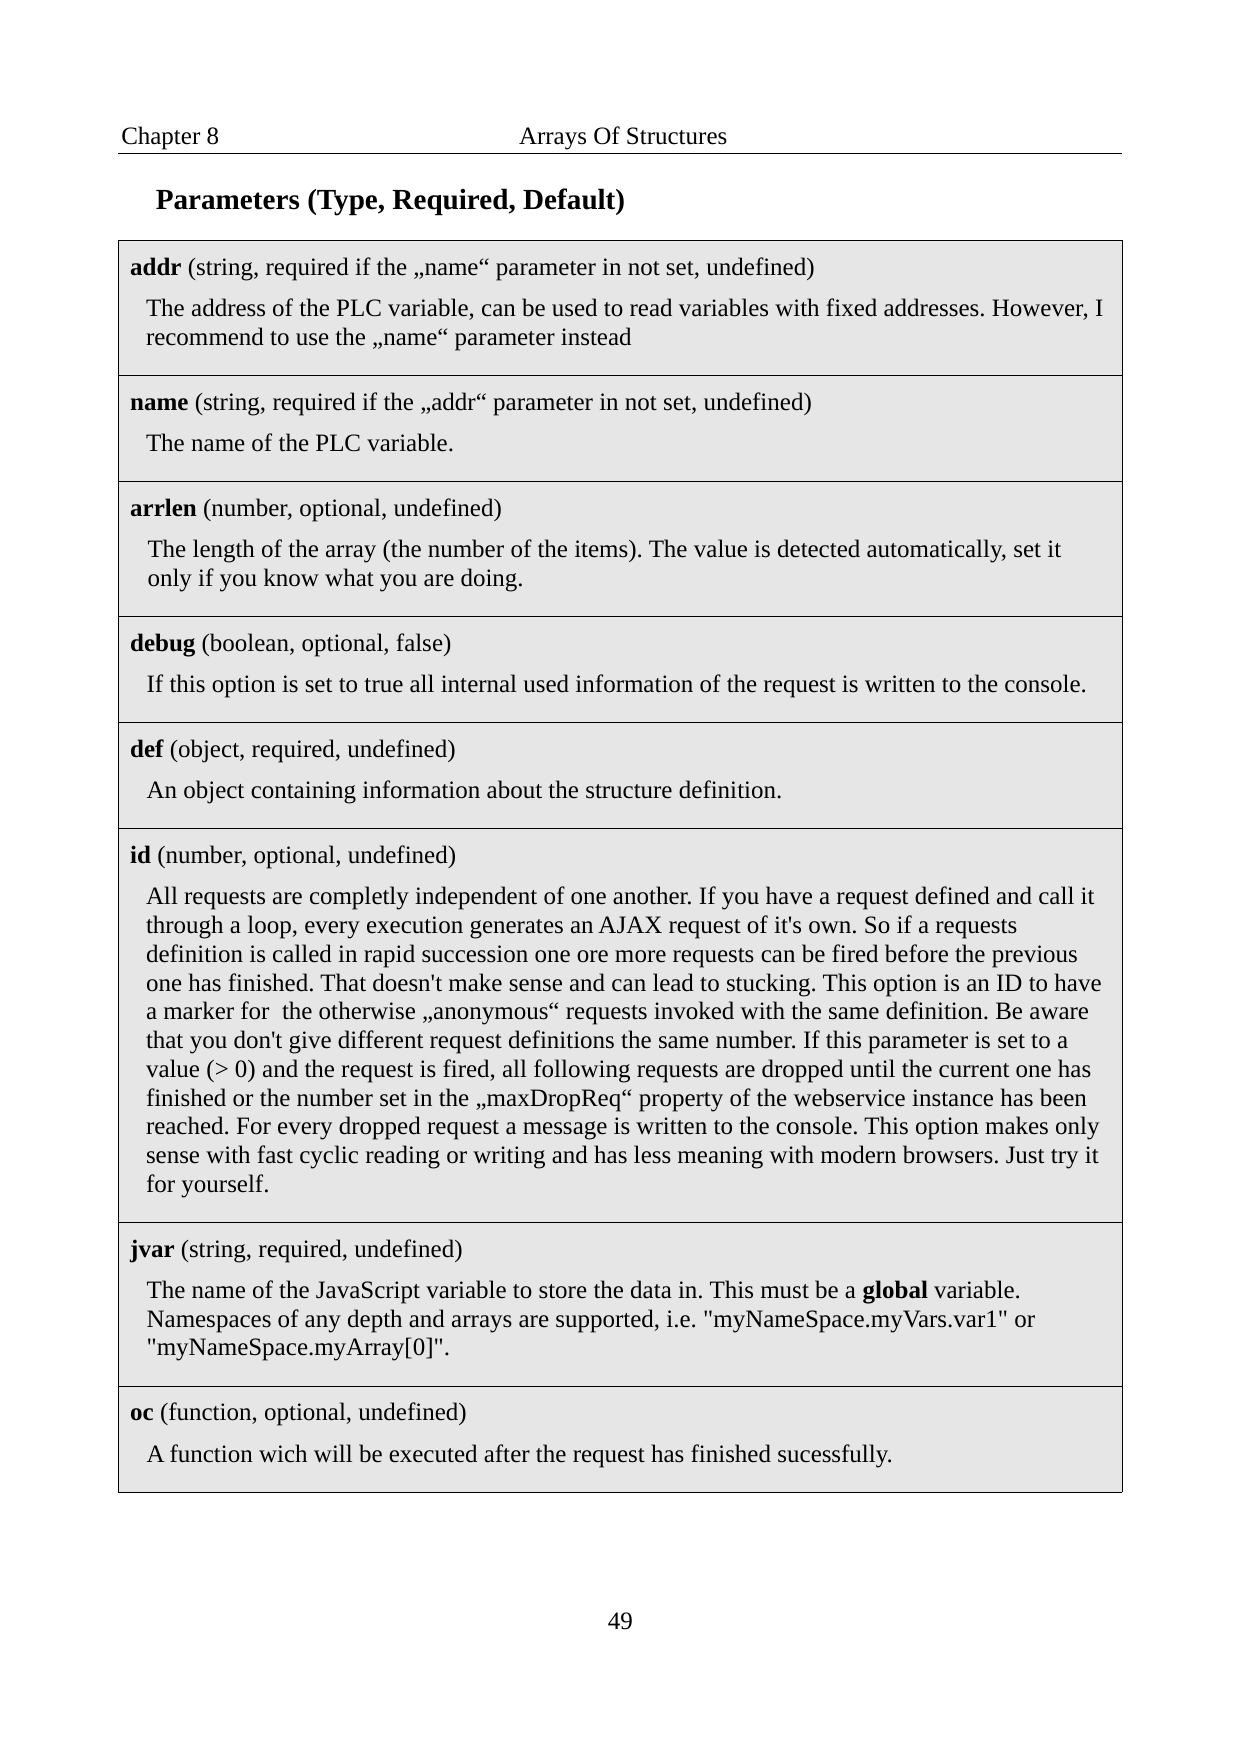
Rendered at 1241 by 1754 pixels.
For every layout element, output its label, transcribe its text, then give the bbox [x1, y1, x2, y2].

table_cell oc (function, optional, undefined) A function wich will be executed after the request has finished sucessfully. [119, 1387, 1122, 1492]
table_cell name (string, required if the „addr“ parameter in not set, undefined) The name of the PLC variable. [119, 376, 1122, 481]
subtitle Parameters (Type, Required, Default) [156, 182, 1122, 216]
table_cell jvar (string, required, undefined) The name of the JavaScript variable to store the data in. This must be a global variable. Namespaces of any depth and arrays are supported, i.e. "myNameSpace.myVars.var1" or "myNameSpace.myArray[0]". [119, 1223, 1122, 1386]
table_header addr (string, required if the „name“ parameter in not set, undefined) The address of the PLC variable, can be used to read variables with fixed addresses. However, I recommend to use the „name“ parameter instead [119, 241, 1122, 375]
table_cell arrlen (number, optional, undefined) The length of the array (the number of the items). The value is detected automatically, set it only if you know what you are doing. [119, 482, 1122, 616]
table_cell def (object, required, undefined) An object containing information about the structure definition. [119, 723, 1122, 828]
table_cell debug (boolean, optional, false) If this option is set to true all internal used information of the request is written to the console. [119, 617, 1122, 722]
table_cell id (number, optional, undefined) All requests are completly independent of one another. If you have a request defined and call it through a loop, every execution generates an AJAX request of it's own. So if a requests definition is called in rapid succession one ore more requests can be fired before the previous one has finished. That doesn't make sense and can lead to stucking. This option is an ID to have a marker for the otherwise „anonymous“ requests invoked with the same definition. Be aware that you don't give different request definitions the same number. If this parameter is set to a value (> 0) and the request is fired, all following requests are dropped until the current one has finished or the number set in the „maxDropReq“ property of the webservice instance has been reached. For every dropped request a message is written to the console. This option makes only sense with fast cyclic reading or writing and has less meaning with modern browsers. Just try it for yourself. [119, 829, 1122, 1222]
